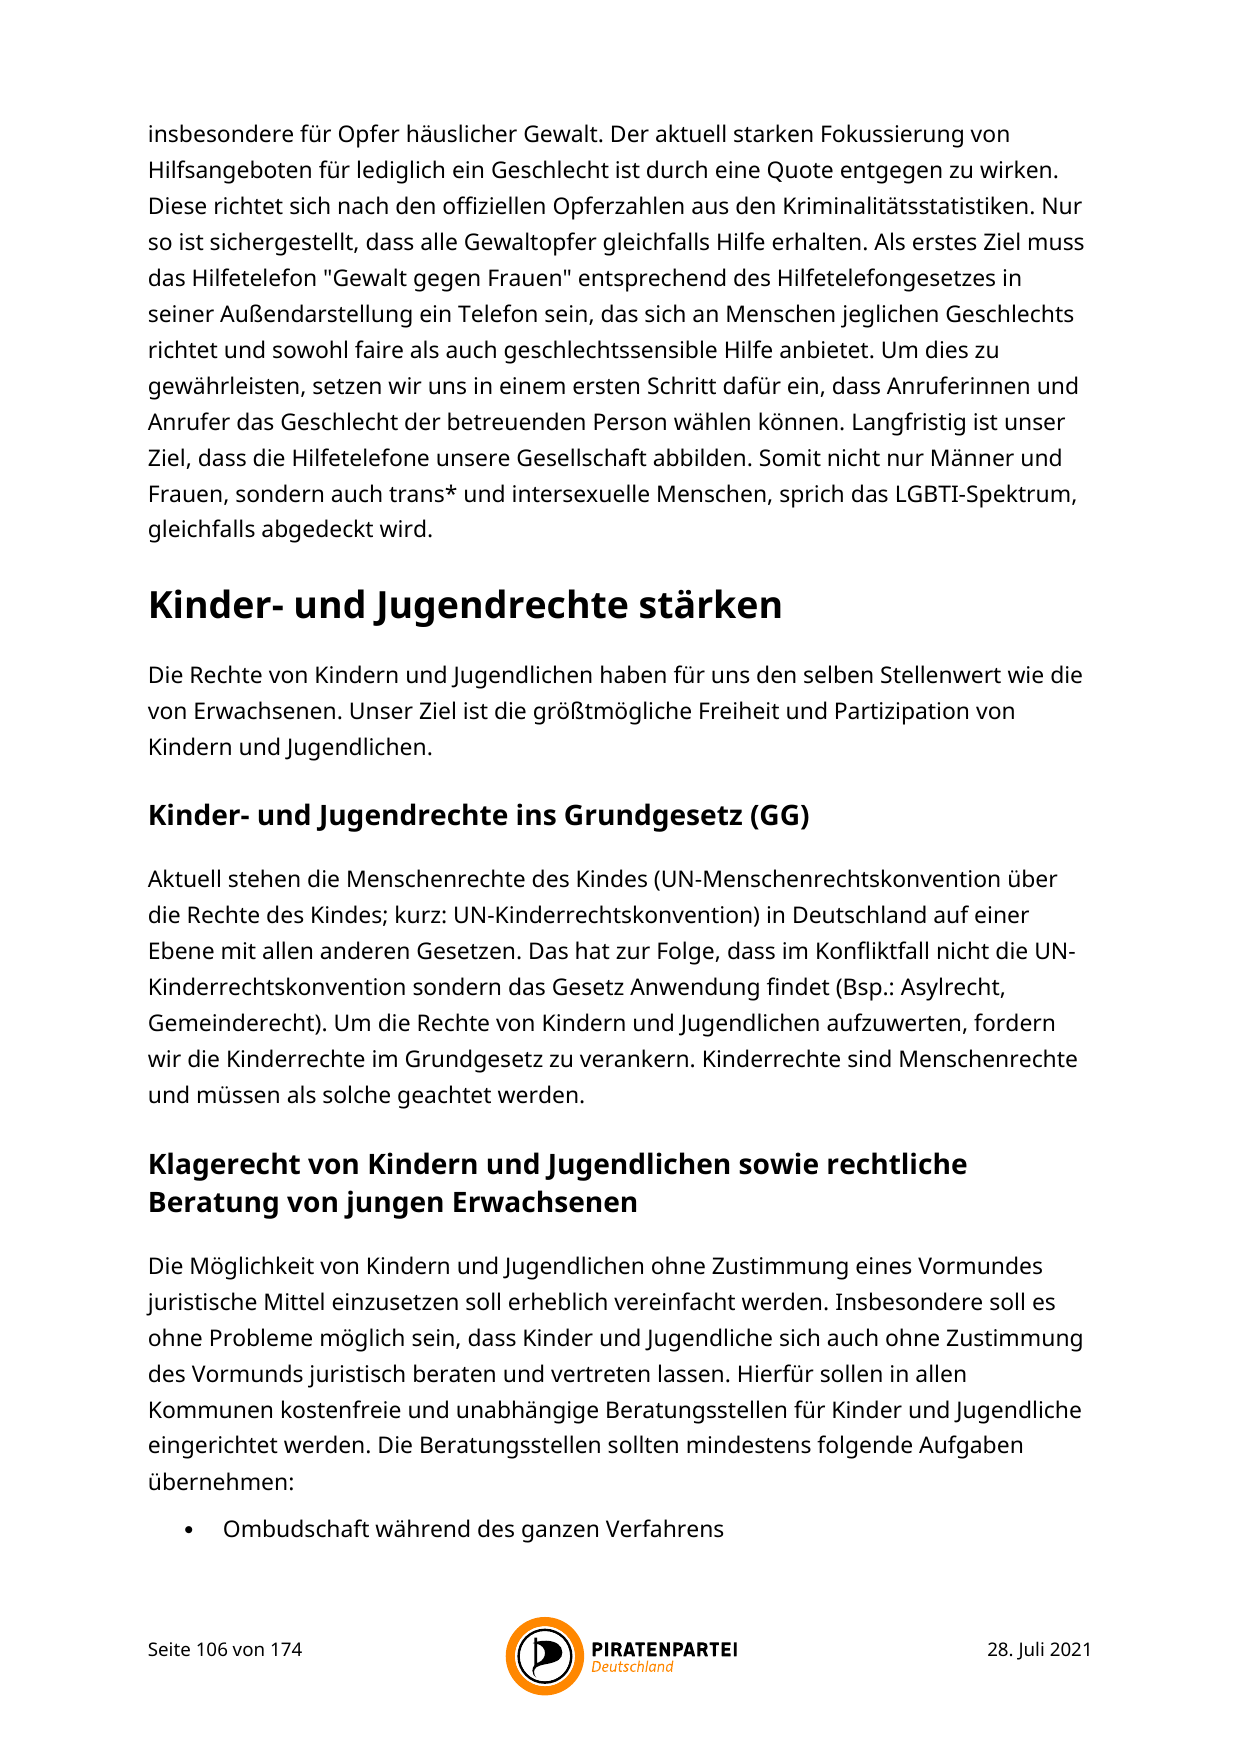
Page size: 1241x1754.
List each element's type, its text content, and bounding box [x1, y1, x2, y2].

subtitle Klagerecht von Kindern und Jugendlichen sowie rechtliche Beratung von jungen Erwachsenen [148, 1144, 1093, 1221]
text Aktuell stehen die Menschenrechte des Kindes (UN-Menschenrechtskonvention über die Rechte des Kindes; kurz: UN-Kinderrechtskonvention) in Deutschland auf einer Ebene mit allen anderen Gesetzen. Das hat zur Folge, dass im Konfliktfall nicht die UN-Kinderrechtskonvention sondern das Gesetz Anwendung findet (Bsp.: Asylrecht, Gemeinderecht). Um die Rechte von Kindern und Jugendlichen aufzuwerten, fordern wir die Kinderrechte im Grundgesetz zu verankern. Kinderrechte sind Menschenrechte und müssen als solche geachtet werden. [148, 863, 1093, 1110]
text Die Rechte von Kindern und Jugendlichen haben für uns den selben Stellenwert wie die von Erwachsenen. Unser Ziel ist die größtmögliche Freiheit und Partizipation von Kindern und Jugendlichen. [148, 659, 1093, 762]
text Die Möglichkeit von Kindern und Jugendlichen ohne Zustimmung eines Vormundes juristische Mittel einzusetzen soll erheblich vereinfacht werden. Insbesondere soll es ohne Probleme möglich sein, dass Kinder und Jugendliche sich auch ohne Zustimmung des Vormunds juristisch beraten und vertreten lassen. Hierfür sollen in allen Kommunen kostenfreie und unabhängige Beratungsstellen für Kinder und Jugendliche eingerichtet werden. Die Beratungsstellen sollten mindestens folgende Aufgaben übernehmen: [148, 1250, 1093, 1497]
list Ombudschaft während des ganzen Verfahrens [185, 1513, 1093, 1544]
subtitle Kinder- und Jugendrechte stärken [148, 578, 1093, 629]
text insbesondere für Opfer häuslicher Gewalt. Der aktuell starken Fokussierung von Hilfsangeboten für lediglich ein Geschlecht ist durch eine Quote entgegen zu wirken. Diese richtet sich nach den offiziellen Opferzahlen aus den Kriminalitätsstatistiken. Nur so ist sichergestellt, dass alle Gewaltopfer gleichfalls Hilfe erhalten. Als erstes Ziel muss das Hilfetelefon "Gewalt gegen Frauen" entsprechend des Hilfetelefongesetzes in seiner Außendarstellung ein Telefon sein, das sich an Menschen jeglichen Geschlechts richtet und sowohl faire als auch geschlechtssensible Hilfe anbietet. Um dies zu gewährleisten, setzen wir uns in einem ersten Schritt dafür ein, dass Anruferinnen und Anrufer das Geschlecht der betreuenden Person wählen können. Langfristig ist unser Ziel, dass die Hilfetelefone unsere Gesellschaft abbilden. Somit nicht nur Männer und Frauen, sondern auch trans* und intersexuelle Menschen, sprich das LGBTI-Spektrum, gleichfalls abgedeckt wird. [148, 118, 1093, 545]
subtitle Kinder- und Jugendrechte ins Grundgesetz (GG) [148, 796, 1093, 834]
